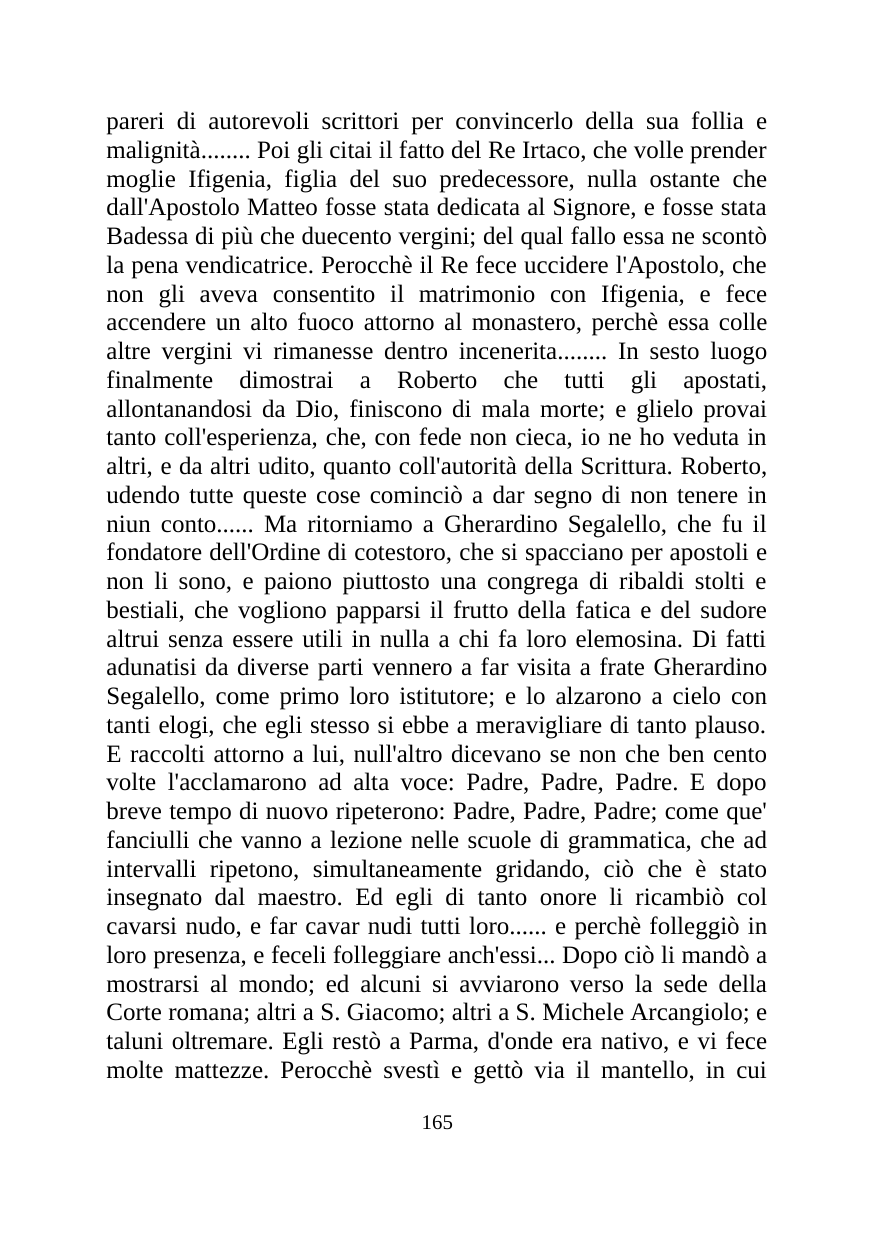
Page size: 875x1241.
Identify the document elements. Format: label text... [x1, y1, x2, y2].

text pareri di autorevoli scrittori per convincerlo della sua follia e malignità........ Poi gli citai il fatto del Re Irtaco, che volle prender moglie Ifigenia, figlia del suo predecessore, nulla ostante che dall'Apostolo Matteo fosse stata dedicata al Signore, e fosse stata Badessa di più che duecento vergini; del qual fallo essa ne scontò la pena vendicatrice. Perocchè il Re fece uccidere l'Apostolo, che non gli aveva consentito il matrimonio con Ifigenia, e fece accendere un alto fuoco attorno al monastero, perchè essa colle altre vergini vi rimanesse dentro incenerita........ In sesto luogo finalmente dimostrai a Roberto che tutti gli apostati, allontanandosi da Dio, finiscono di mala morte; e glielo provai tanto coll'esperienza, che, con fede non cieca, io ne ho veduta in altri, e da altri udito, quanto coll'autorità della Scrittura. Roberto, udendo tutte queste cose cominciò a dar segno di non tenere in niun conto...... Ma ritorniamo a Gherardino Segalello, che fu il fondatore dell'Ordine di cotestoro, che si spacciano per apostoli e non li sono, e paiono piuttosto una congrega di ribaldi stolti e bestiali, che vogliono papparsi il frutto della fatica e del sudore altrui senza essere utili in nulla a chi fa loro elemosina. Di fatti adunatisi da diverse parti vennero a far visita a frate Gherardino Segalello, come primo loro istitutore; e lo alzarono a cielo con tanti elogi, che egli stesso si ebbe a meravigliare di tanto plauso. E raccolti attorno a lui, null'altro dicevano se non che ben cento volte l'acclamarono ad alta voce: Padre, Padre, Padre. E dopo breve tempo di nuovo ripeterono: Padre, Padre, Padre; come que' fanciulli che vanno a lezione nelle scuole di grammatica, che ad intervalli ripetono, simultaneamente gridando, ciò che è stato insegnato dal maestro. Ed egli di tanto onore li ricambiò col cavarsi nudo, e far cavar nudi tutti loro...... e perchè folleggiò in loro presenza, e feceli folleggiare anch'essi... Dopo ciò li mandò a mostrarsi al mondo; ed alcuni si avviarono verso la sede della Corte romana; altri a S. Giacomo; altri a S. Michele Arcangiolo; e taluni oltremare. Egli restò a Parma, d'onde era nativo, e vi fece molte mattezze. Perocchè svestì e gettò via il mantello, in cui [106, 106, 768, 1084]
